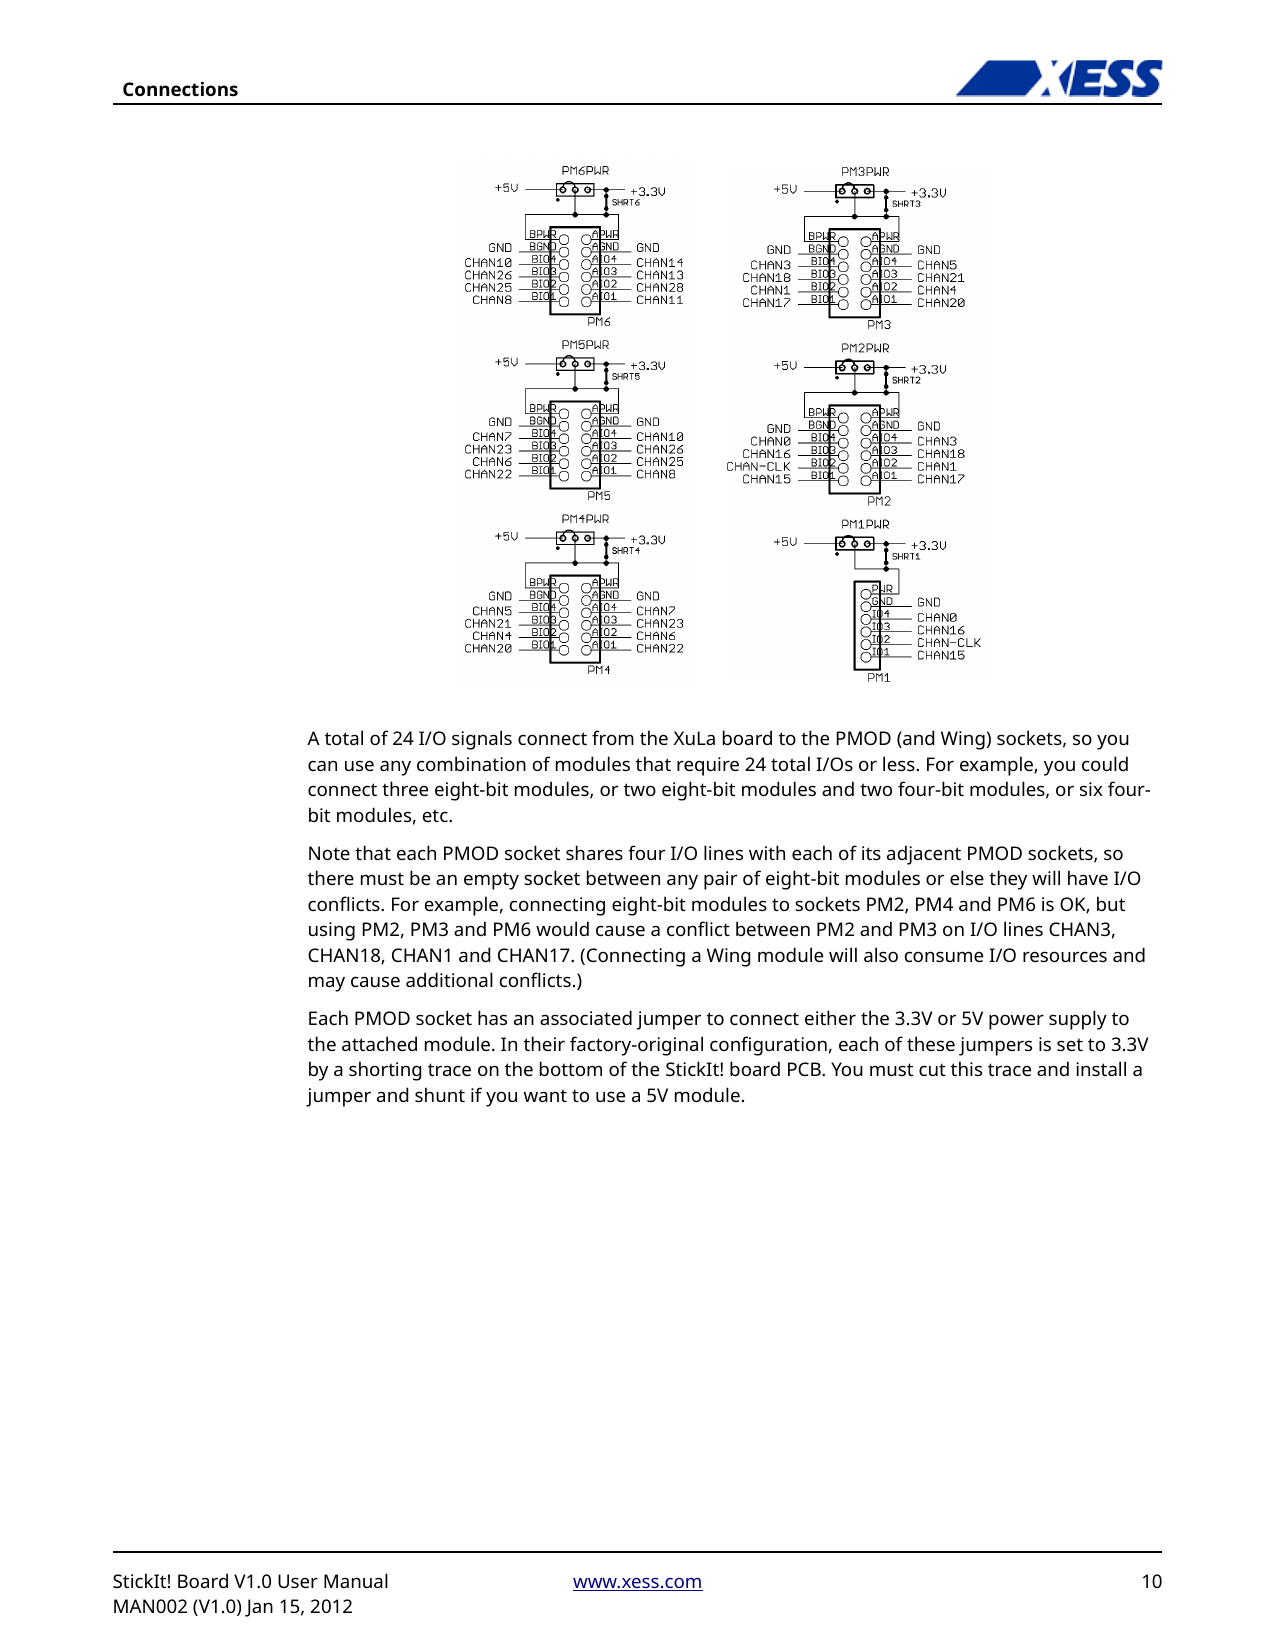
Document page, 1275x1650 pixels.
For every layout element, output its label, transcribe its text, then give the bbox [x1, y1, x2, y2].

text Note that each PMOD socket shares four I/O lines with each of its adjacent PMOD sockets, so there must be an empty socket between any pair of eight-bit modules or else they will have I/O conflicts. For example, connecting eight-bit modules to sockets PM2, PM4 and PM6 is OK, but using PM2, PM3 and PM6 would cause a conflict between PM2 and PM3 on I/O lines CHAN3, CHAN18, CHAN1 and CHAN17. (Connecting a Wing module will also consume I/O resources and may cause additional conflicts.) [307, 840, 1162, 993]
picture [725, 165, 994, 684]
picture [456, 153, 694, 688]
text Each PMOD socket has an associated jumper to connect either the 3.3V or 5V power supply to the attached module. In their factory-original configuration, each of these jumpers is set to 3.3V by a shorting trace on the bottom of the StickIt! board PCB. You must cut this trace and install a jumper and shunt if you want to use a 5V module. [307, 1006, 1162, 1108]
picture [955, 60, 1163, 97]
text A total of 24 I/O signals connect from the XuLa board to the PMOD (and Wing) sockets, so you can use any combination of modules that require 24 total I/Os or less. For example, you could connect three eight-bit modules, or two eight-bit modules and two four-bit modules, or six four-bit modules, etc. [307, 726, 1162, 828]
